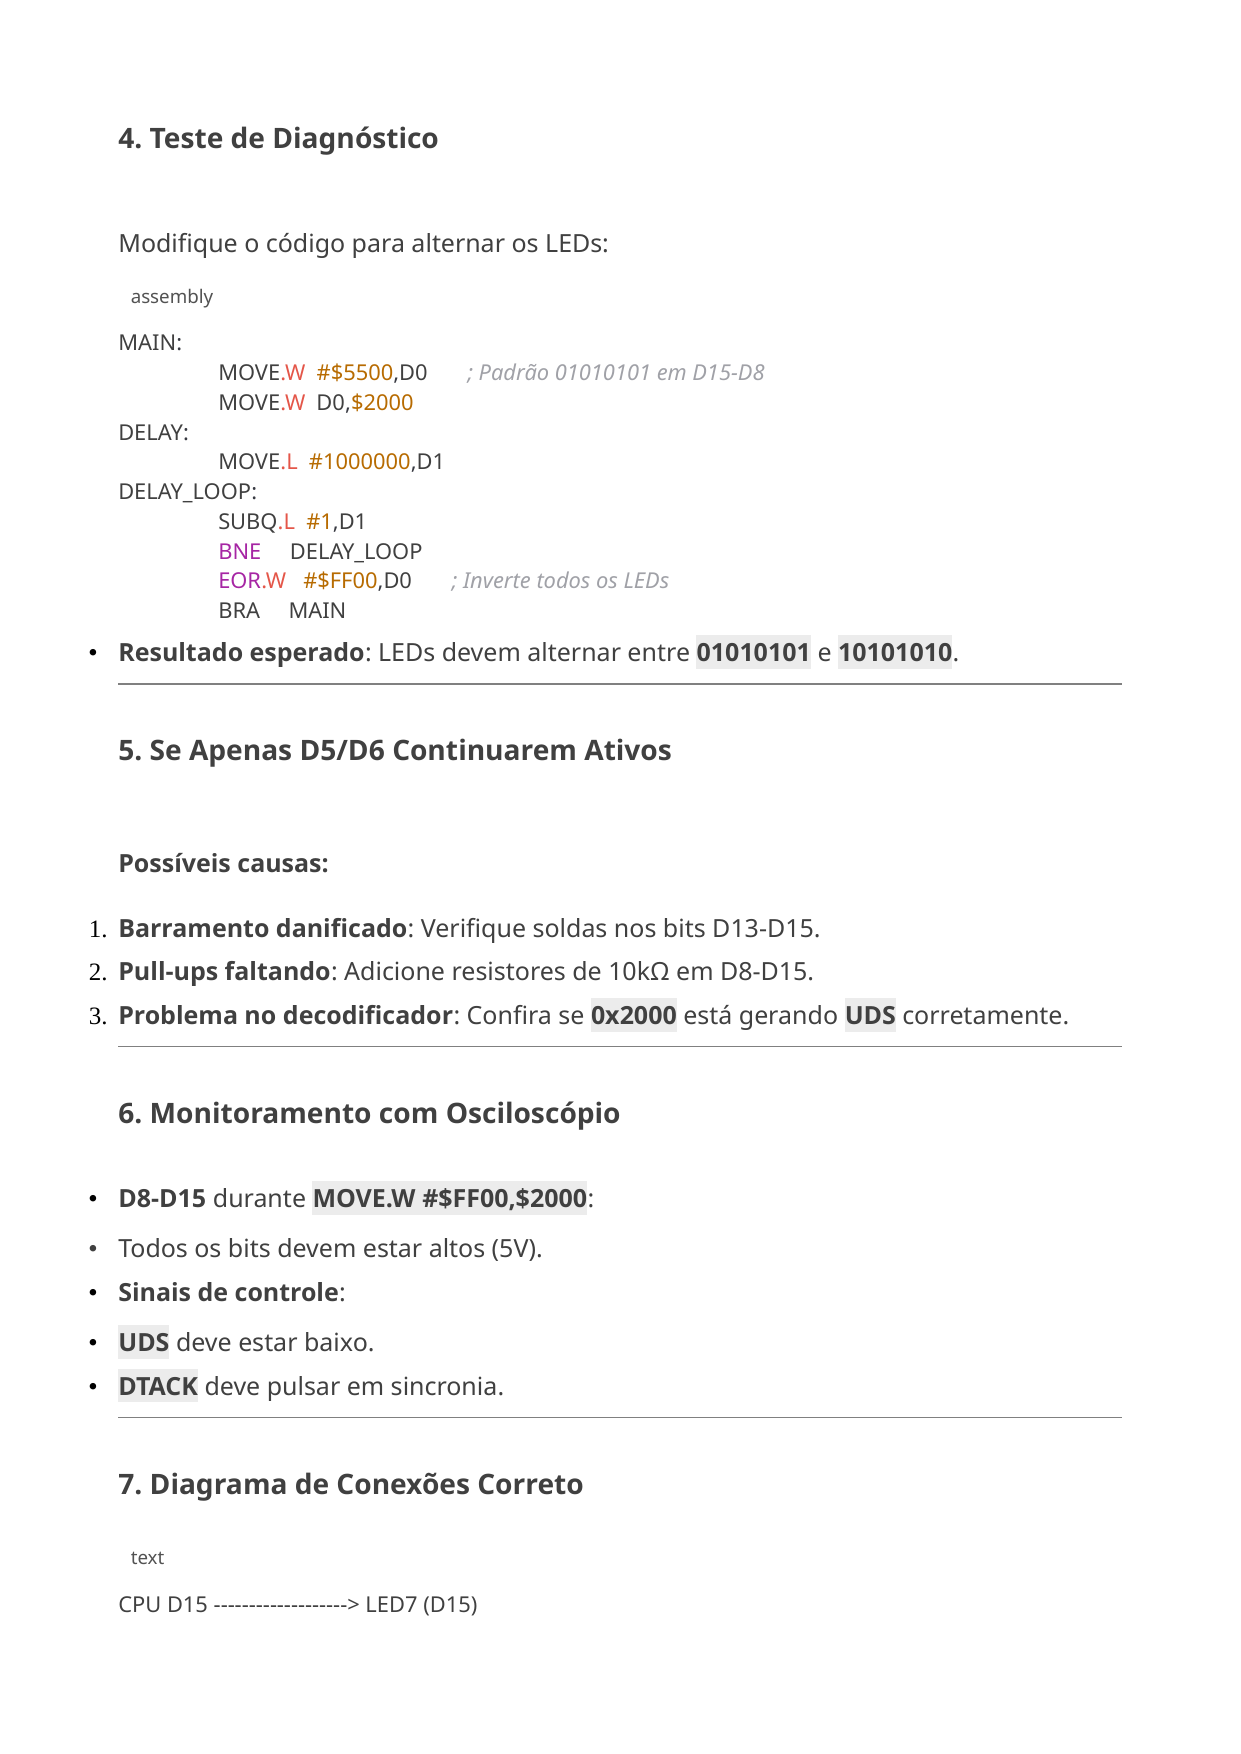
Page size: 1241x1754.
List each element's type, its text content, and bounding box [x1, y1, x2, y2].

list Todos os bits devem estar altos (5V). [118, 1221, 1122, 1265]
text text [131, 1542, 1122, 1570]
list Pull-ups faltando: Adicione resistores de 10kΩ em D8-D15. [118, 944, 1122, 988]
list Sinais de controle: [118, 1265, 1122, 1309]
text DELAY: [118, 417, 1122, 446]
list D8-D15 durante MOVE.W #$FF00,$2000: [118, 1171, 1122, 1215]
list Problema no decodificador: Confira se 0x2000 está gerando UDS corretamente. [118, 988, 1122, 1032]
text MAIN: [118, 327, 1122, 357]
text MOVE.W #$5500,D0 ; Padrão 01010101 em D15-D8 [118, 357, 1122, 387]
text MOVE.L #1000000,D1 [118, 446, 1122, 476]
text BRA MAIN [118, 595, 1122, 625]
text DELAY_LOOP: [118, 476, 1122, 506]
list Barramento danificado: Verifique soldas nos bits D13-D15. [118, 901, 1122, 944]
list Resultado esperado: LEDs devem alternar entre 01010101 e 10101010. [118, 625, 1122, 669]
subtitle 7. Diagrama de Conexões Correto [118, 1464, 1122, 1502]
text SUBQ.L #1,D1 [118, 506, 1122, 536]
subtitle Possíveis causas: [118, 836, 1122, 880]
text EOR.W #$FF00,D0 ; Inverte todos os LEDs [118, 566, 1122, 595]
subtitle 5. Se Apenas D5/D6 Continuarem Ativos [118, 731, 1122, 769]
text assembly [131, 280, 1122, 308]
list DTACK deve pulsar em sincronia. [118, 1359, 1122, 1402]
text CPU D15 -------------------> LED7 (D15) [118, 1589, 1122, 1619]
text BNE DELAY_LOOP [118, 536, 1122, 566]
subtitle 4. Teste de Diagnóstico [118, 118, 1122, 156]
list UDS deve estar baixo. [118, 1315, 1122, 1359]
text Modifique o código para alternar os LEDs: [118, 216, 1122, 260]
text MOVE.W D0,$2000 [118, 387, 1122, 417]
subtitle 6. Monitoramento com Osciloscópio [118, 1093, 1122, 1132]
